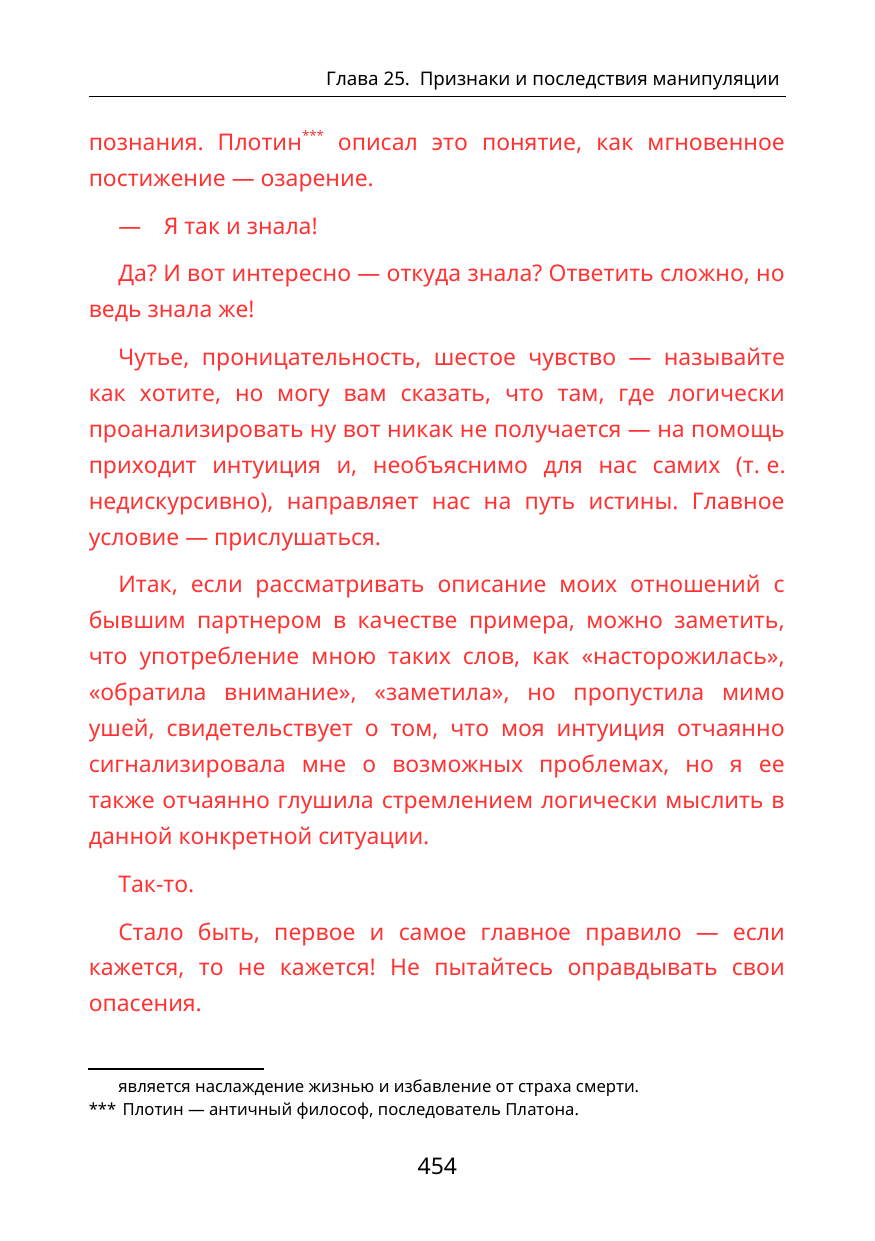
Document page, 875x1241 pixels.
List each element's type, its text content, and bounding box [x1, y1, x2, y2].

text Так-то. [88, 868, 786, 899]
text Чутье, проницательность, шестое чувство — называйте как хотите, но могу вам сказать, что там, где логически проанализировать ну вот никак не получается — на помощь приходит интуиция и, необъяснимо для нас самих (т. е. недискурсивно), направляет нас на путь истины. Главное условие — прислушаться. [88, 341, 786, 552]
list Я так и знала! [88, 210, 786, 241]
text Итак, если рассматривать описание моих отношений с бывшим партнером в качестве примера, можно заметить, что употребление мною таких слов, как «насторожилась», «обратила внимание», «заметила», но пропустила мимо ушей, свидетельствует о том, что моя интуиция отчаянно сигнализировала мне о возможных проблемах, но я ее также отчаянно глушила стремлением логически мыслить в данной конкретной ситуации. [88, 568, 786, 851]
text познания. Плотин описал это понятие, как мгновенное постижение — озарение. [88, 126, 786, 193]
text Плотин — античный философ, последователь Платона. [88, 1098, 786, 1120]
text Стало быть, первое и самое главное правило — если кажется, то не кажется! Не пытайтесь оправдывать свои опасения. [88, 915, 786, 1018]
text является наслаждение жизнью и избавление от страха смерти. [88, 1075, 786, 1098]
text Да? И вот интересно — откуда знала? Ответить сложно, но ведь знала же! [88, 257, 786, 324]
